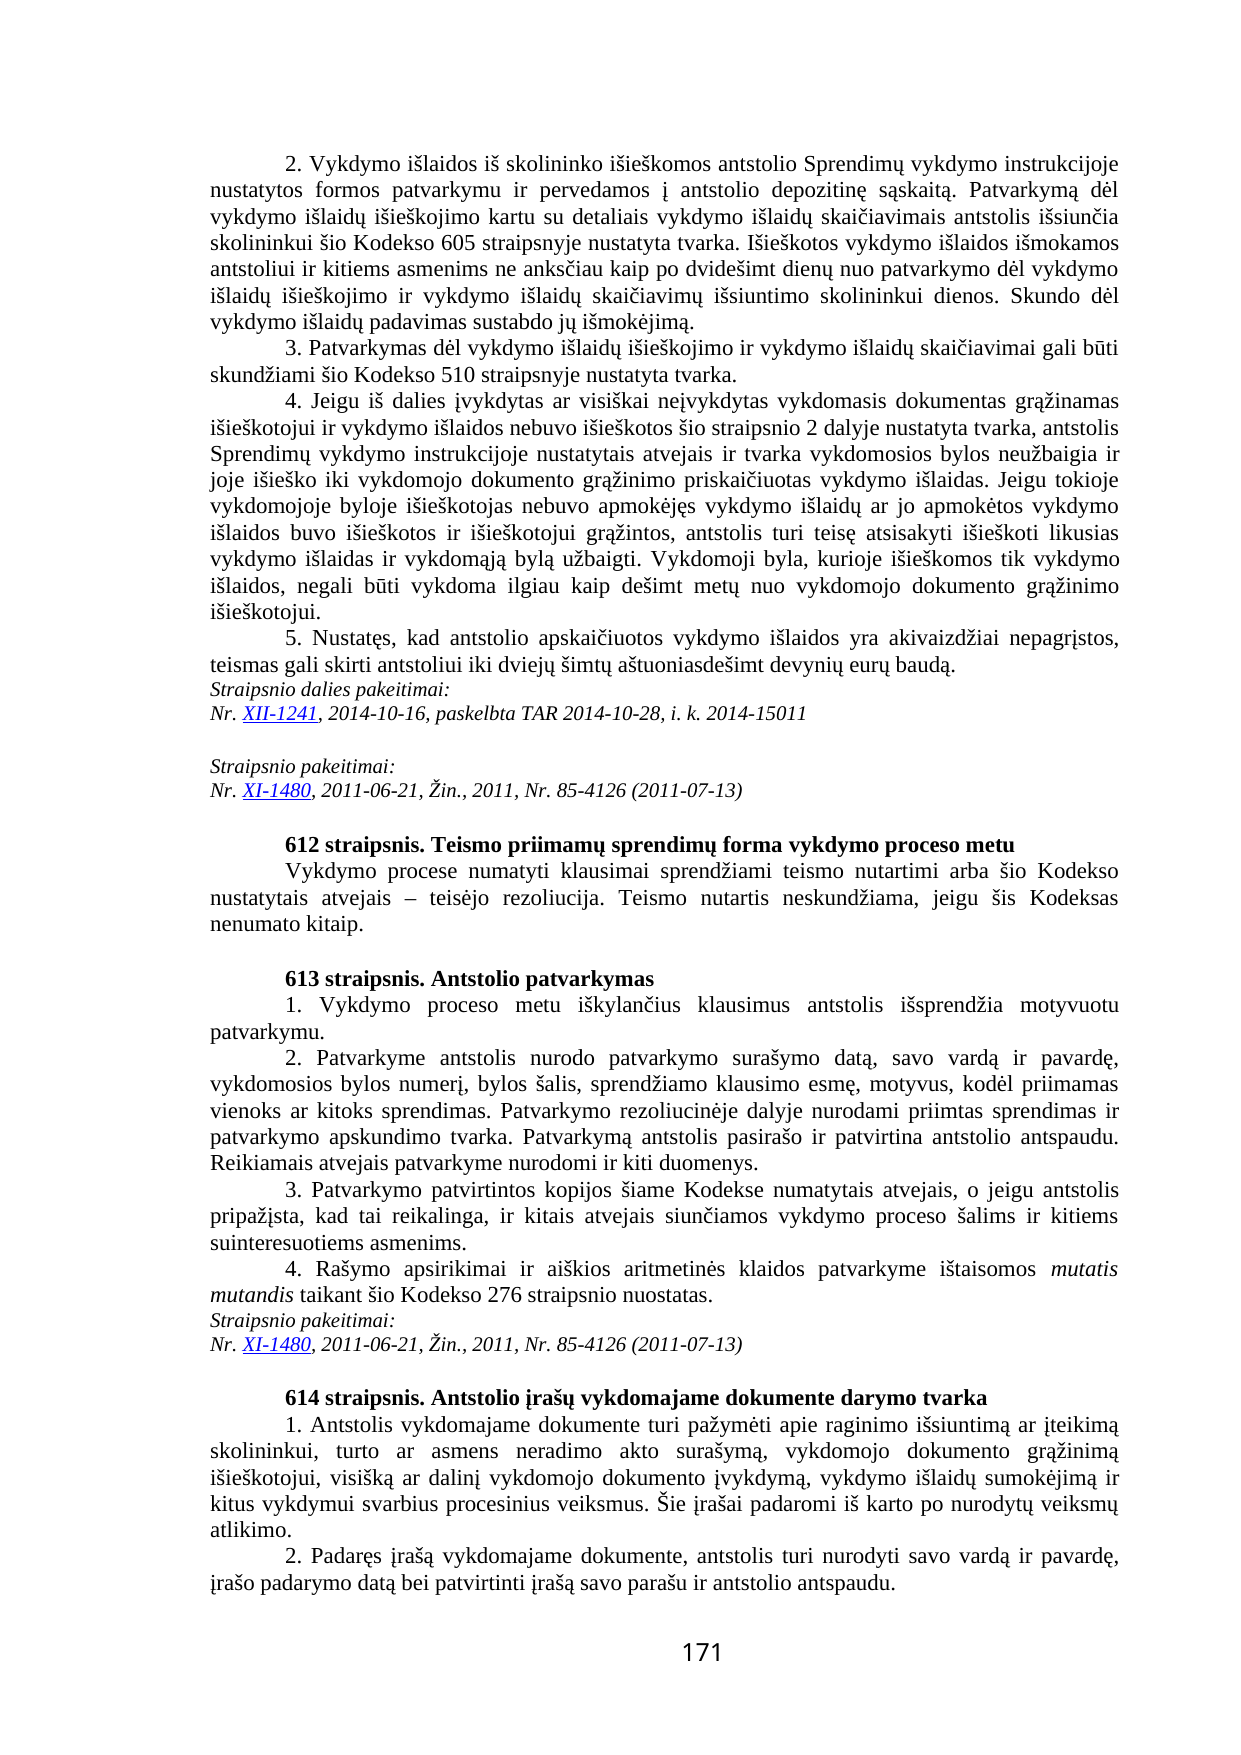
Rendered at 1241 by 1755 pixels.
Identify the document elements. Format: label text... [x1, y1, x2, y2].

text 2. Vykdymo išlaidos iš skolininko išieškomos antstolio Sprendimų vykdymo instrukcijoje nustatytos formos patvarkymu ir pervedamos į antstolio depozitinę sąskaitą. Patvarkymą dėl vykdymo išlaidų išieškojimo kartu su detaliais vykdymo išlaidų skaičiavimais antstolis išsiunčia skolininkui šio Kodekso 605 straipsnyje nustatyta tvarka. Išieškotos vykdymo išlaidos išmokamos antstoliui ir kitiems asmenims ne anksčiau kaip po dvidešimt dienų nuo patvarkymo dėl vykdymo išlaidų išieškojimo ir vykdymo išlaidų skaičiavimų išsiuntimo skolininkui dienos. Skundo dėl vykdymo išlaidų padavimas sustabdo jų išmokėjimą. [210, 150, 1120, 334]
text 1. Antstolis vykdomajame dokumente turi pažymėti apie raginimo išsiuntimą ar įteikimą skolininkui, turto ar asmens neradimo akto surašymą, vykdomojo dokumento grąžinimą išieškotojui, visišką ar dalinį vykdomojo dokumento įvykdymą, vykdymo išlaidų sumokėjimą ir kitus vykdymui svarbius procesinius veiksmus. Šie įrašai padaromi iš karto po nurodytų veiksmų atlikimo. [210, 1411, 1120, 1543]
text 4. Rašymo apsirikimai ir aiškios aritmetinės klaidos patvarkyme ištaisomos mutatis mutandis taikant šio Kodekso 276 straipsnio nuostatas. [210, 1255, 1120, 1308]
text 3. Patvarkymo patvirtintos kopijos šiame Kodekse numatytais atvejais, o jeigu antstolis pripažįsta, kad tai reikalinga, ir kitais atvejais siunčiamos vykdymo proceso šalims ir kitiems suinteresuotiems asmenims. [210, 1176, 1120, 1255]
text Nr. XI-1480, 2011-06-21, Žin., 2011, Nr. 85-4126 (2011-07-13) [210, 1332, 1120, 1356]
text 4. Jeigu iš dalies įvykdytas ar visiškai neįvykdytas vykdomasis dokumentas grąžinamas išieškotojui ir vykdymo išlaidos nebuvo išieškotos šio straipsnio 2 dalyje nustatyta tvarka, antstolis Sprendimų vykdymo instrukcijoje nustatytais atvejais ir tvarka vykdomosios bylos neužbaigia ir joje išieško iki vykdomojo dokumento grąžinimo priskaičiuotas vykdymo išlaidas. Jeigu tokioje vykdomojoje byloje išieškotojas nebuvo apmokėjęs vykdymo išlaidų ar jo apmokėtos vykdymo išlaidos buvo išieškotos ir išieškotojui grąžintos, antstolis turi teisę atsisakyti išieškoti likusias vykdymo išlaidas ir vykdomąją bylą užbaigti. Vykdomoji byla, kurioje išieškomos tik vykdymo išlaidos, negali būti vykdoma ilgiau kaip dešimt metų nuo vykdomojo dokumento grąžinimo išieškotojui. [210, 387, 1120, 624]
text 613 straipsnis. Antstolio patvarkymas [210, 965, 1120, 991]
text Straipsnio pakeitimai: [210, 754, 1120, 778]
text 3. Patvarkymas dėl vykdymo išlaidų išieškojimo ir vykdymo išlaidų skaičiavimai gali būti skundžiami šio Kodekso 510 straipsnyje nustatyta tvarka. [210, 334, 1120, 387]
text Straipsnio dalies pakeitimai: [210, 677, 1120, 701]
text 612 straipsnis. Teismo priimamų sprendimų forma vykdymo proceso metu [210, 831, 1120, 857]
text 5. Nustatęs, kad antstolio apskaičiuotos vykdymo išlaidos yra akivaizdžiai nepagrįstos, teismas gali skirti antstoliui iki dviejų šimtų aštuoniasdešimt devynių eurų baudą. [210, 624, 1120, 677]
text 2. Padaręs įrašą vykdomajame dokumente, antstolis turi nurodyti savo vardą ir pavardę, įrašo padarymo datą bei patvirtinti įrašą savo parašu ir antstolio antspaudu. [210, 1543, 1120, 1595]
text Nr. XI-1480, 2011-06-21, Žin., 2011, Nr. 85-4126 (2011-07-13) [210, 778, 1120, 802]
text Vykdymo procese numatyti klausimai sprendžiami teismo nutartimi arba šio Kodekso nustatytais atvejais – teisėjo rezoliucija. Teismo nutartis neskundžiama, jeigu šis Kodeksas nenumato kitaip. [210, 857, 1120, 936]
text 2. Patvarkyme antstolis nurodo patvarkymo surašymo datą, savo vardą ir pavardę, vykdomosios bylos numerį, bylos šalis, sprendžiamo klausimo esmę, motyvus, kodėl priimamas vienoks ar kitoks sprendimas. Patvarkymo rezoliucinėje dalyje nurodami priimtas sprendimas ir patvarkymo apskundimo tvarka. Patvarkymą antstolis pasirašo ir patvirtina antstolio antspaudu. Reikiamais atvejais patvarkyme nurodomi ir kiti duomenys. [210, 1044, 1120, 1176]
text 614 straipsnis. Antstolio įrašų vykdomajame dokumente darymo tvarka [210, 1384, 1120, 1411]
text Nr. XII-1241, 2014-10-16, paskelbta TAR 2014-10-28, i. k. 2014-15011 [210, 701, 1120, 725]
text 1. Vykdymo proceso metu iškylančius klausimus antstolis išsprendžia motyvuotu patvarkymu. [210, 991, 1120, 1044]
text Straipsnio pakeitimai: [210, 1308, 1120, 1332]
